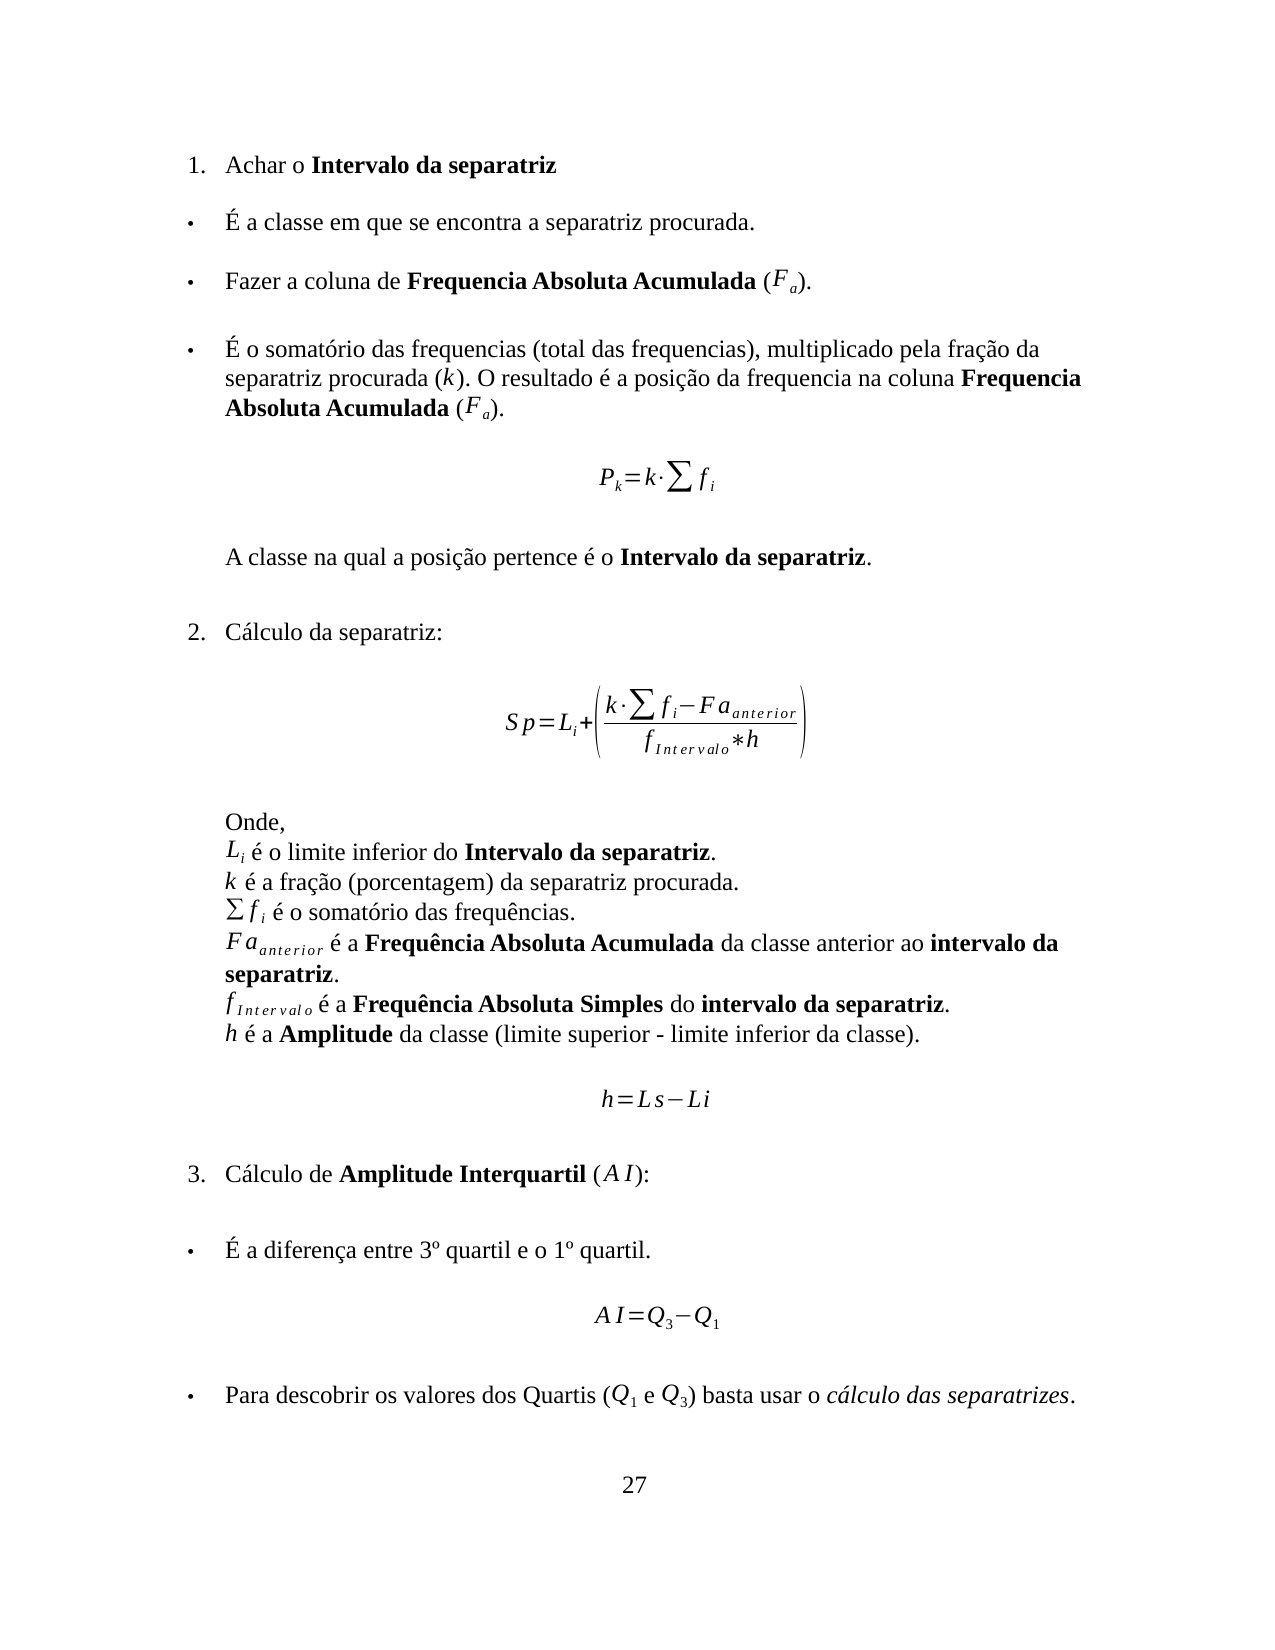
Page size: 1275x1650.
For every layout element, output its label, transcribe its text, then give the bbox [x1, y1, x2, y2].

list É a diferença entre 3º quartil e o 1º quartil. [187, 1235, 1125, 1292]
list Onde, é o limite inferior do Intervalo da separatriz. é a fração (porcentagem) da separatriz procurada. é o somatório das frequências. é a Frequência Absoluta Acumulada da classe anterior ao intervalo da separatriz. é a Frequência Absoluta Simples do intervalo da separatriz. é a Amplitude da classe (limite superior - limite inferior da classe). [187, 807, 1125, 1076]
list A classe na qual a posição pertence é o Intervalo da separatriz. [187, 542, 1125, 599]
list É a classe em que se encontra a separatriz procurada. [187, 207, 1125, 265]
list Fazer a coluna de Frequencia Absoluta Acumulada (). [187, 265, 1125, 325]
list Cálculo da separatriz: [187, 617, 1125, 675]
list Para descobrir os valores dos Quartis ( e ) basta usar o cálculo das separatrizes. [187, 1379, 1125, 1439]
list Achar o Intervalo da separatriz [187, 150, 1125, 207]
list Cálculo de Amplitude Interquartil (): [187, 1159, 1125, 1217]
list É o somatório das frequencias (total das frequencias), multiplicado pela fração da separatriz procurada (). O resultado é a posição da frequencia na coluna Frequencia Absoluta Acumulada (). [187, 334, 1125, 452]
